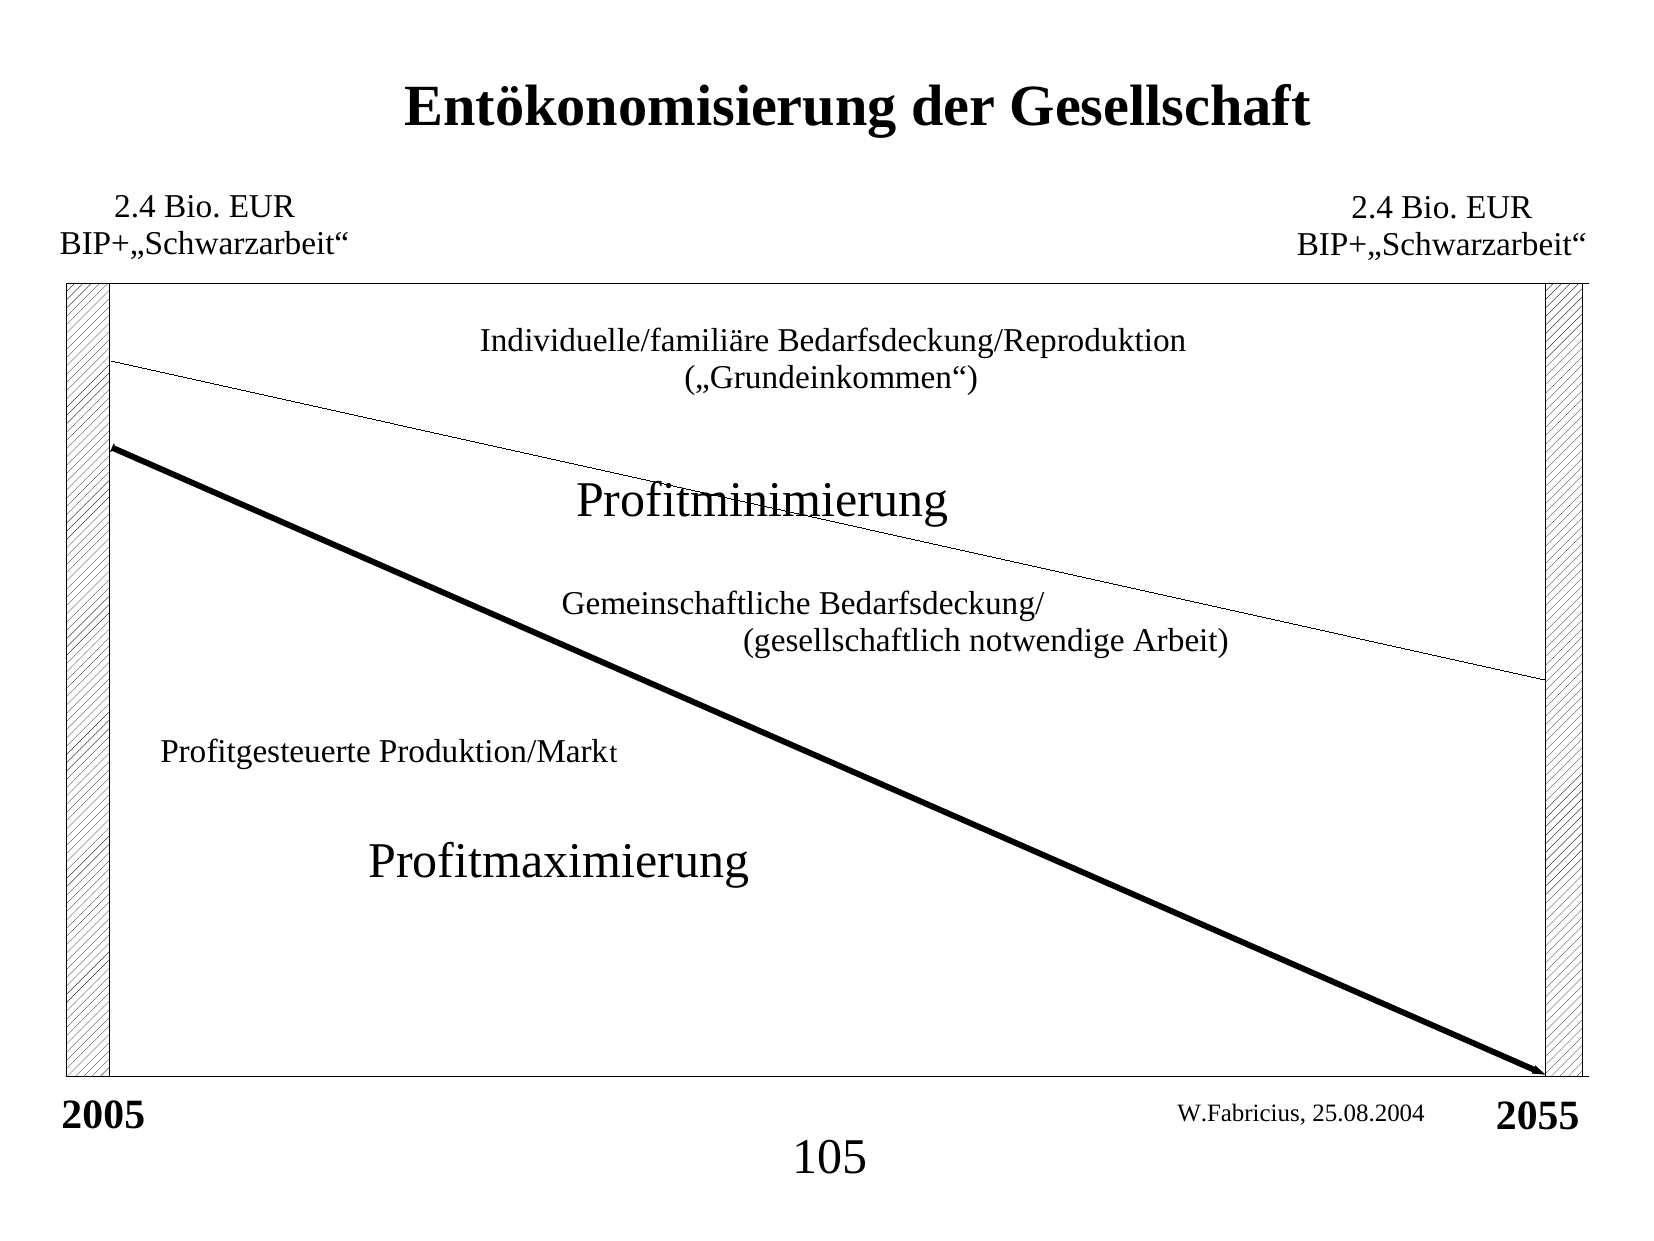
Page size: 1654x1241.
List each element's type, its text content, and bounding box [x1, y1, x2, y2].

text_box 2.4 Bio. EUR BIP+„Schwarzarbeit“ [1284, 189, 1600, 271]
text_box 2.4 Bio. EUR BIP+„Schwarzarbeit“ [59, 187, 369, 273]
text_box 2005 [61, 1091, 150, 1148]
text_box 2055 [1495, 1092, 1584, 1149]
text_box Profitmaximierung [368, 832, 804, 904]
text_box Profitminimierung [576, 472, 964, 543]
text_box Entökonomisierung der Gesellschaft [397, 73, 1319, 150]
text_box W.Fabricius, 25.08.2004 [1177, 1098, 1426, 1131]
text_box Individuelle/familiäre Bedarfsdeckung/Reproduktion („Grundeinkommen“) [458, 321, 1190, 407]
text_box [822, 1129, 973, 1191]
text_box Gemeinschaftliche Bedarfsdeckung/ (gesellschaftlich notwendige Arbeit) [561, 585, 1362, 676]
text_box Profitgesteuerte Produktion/Markt [160, 733, 619, 776]
text_box [66, 283, 110, 1077]
text_box Gemeinschaftliche Bedarfsdeckung/ (gesellschaftlich notwendige Arbeit) [561, 648, 624, 676]
text_box [1545, 284, 1583, 1076]
